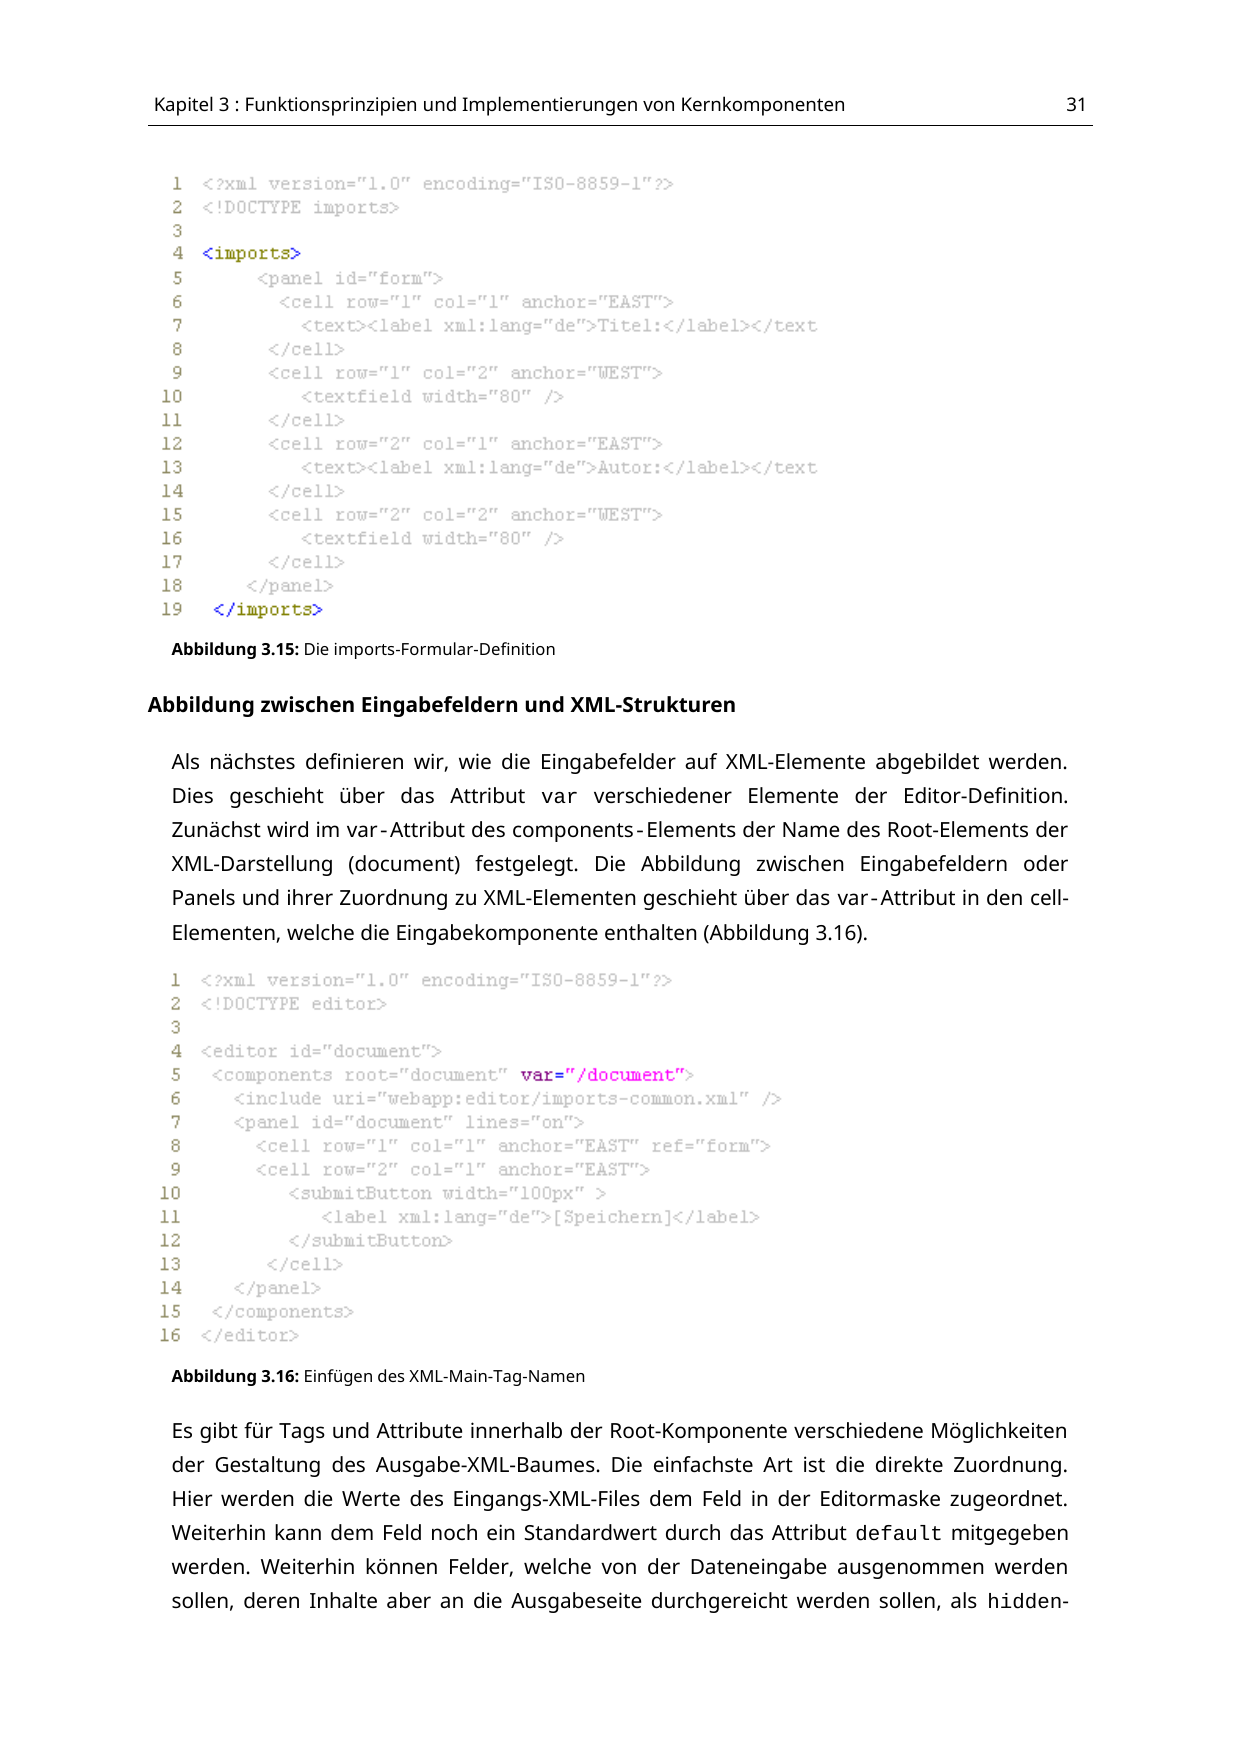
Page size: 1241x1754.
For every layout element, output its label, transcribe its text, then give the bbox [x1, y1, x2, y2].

text Abbildung 3.16: Einfügen des XML-Main-Tag-Namen [171, 1348, 794, 1387]
text Es gibt für Tags und Attribute innerhalb der Root-Komponente verschiedene Möglichkeiten der Gestaltung des Ausgabe-XML-Baumes. Die einfachste Art ist die direkte Zuordnung. Hier werden die Werte des Eingangs-XML-Files dem Feld in der Editormaske zugeordnet. Weiterhin kann dem Feld noch ein Standardwert durch das Attribut default mitgegeben werden. Weiterhin können Felder, welche von der Dateneingabe ausgenommen werden sollen, deren Inhalte aber an die Ausgabeseite durchgereicht werden sollen, als hidden- [148, 975, 1069, 1614]
text Abbildung 3.15: Die imports-Formular-Definition [171, 622, 852, 661]
text Als nächstes definieren wir, wie die Eingabefelder auf XML-Elemente abgebildet werden. Dies geschieht über das Attribut var verschiedener Elemente der Editor-Definition. Zunächst wird im var-Attribut des components-Elements der Name des Root-Elements der XML-Darstellung (document) festgelegt. Die Abbildung zwischen Eingabefeldern oder Panels und ihrer Zuordnung zu XML-Elementen geschieht über das var-Attribut in den cell-Elementen, welche die Eingabekomponente enthalten (Abbildung 3.16). [171, 747, 1069, 946]
subtitle Abbildung zwischen Eingabefeldern und XML-Strukturen [148, 148, 1092, 718]
